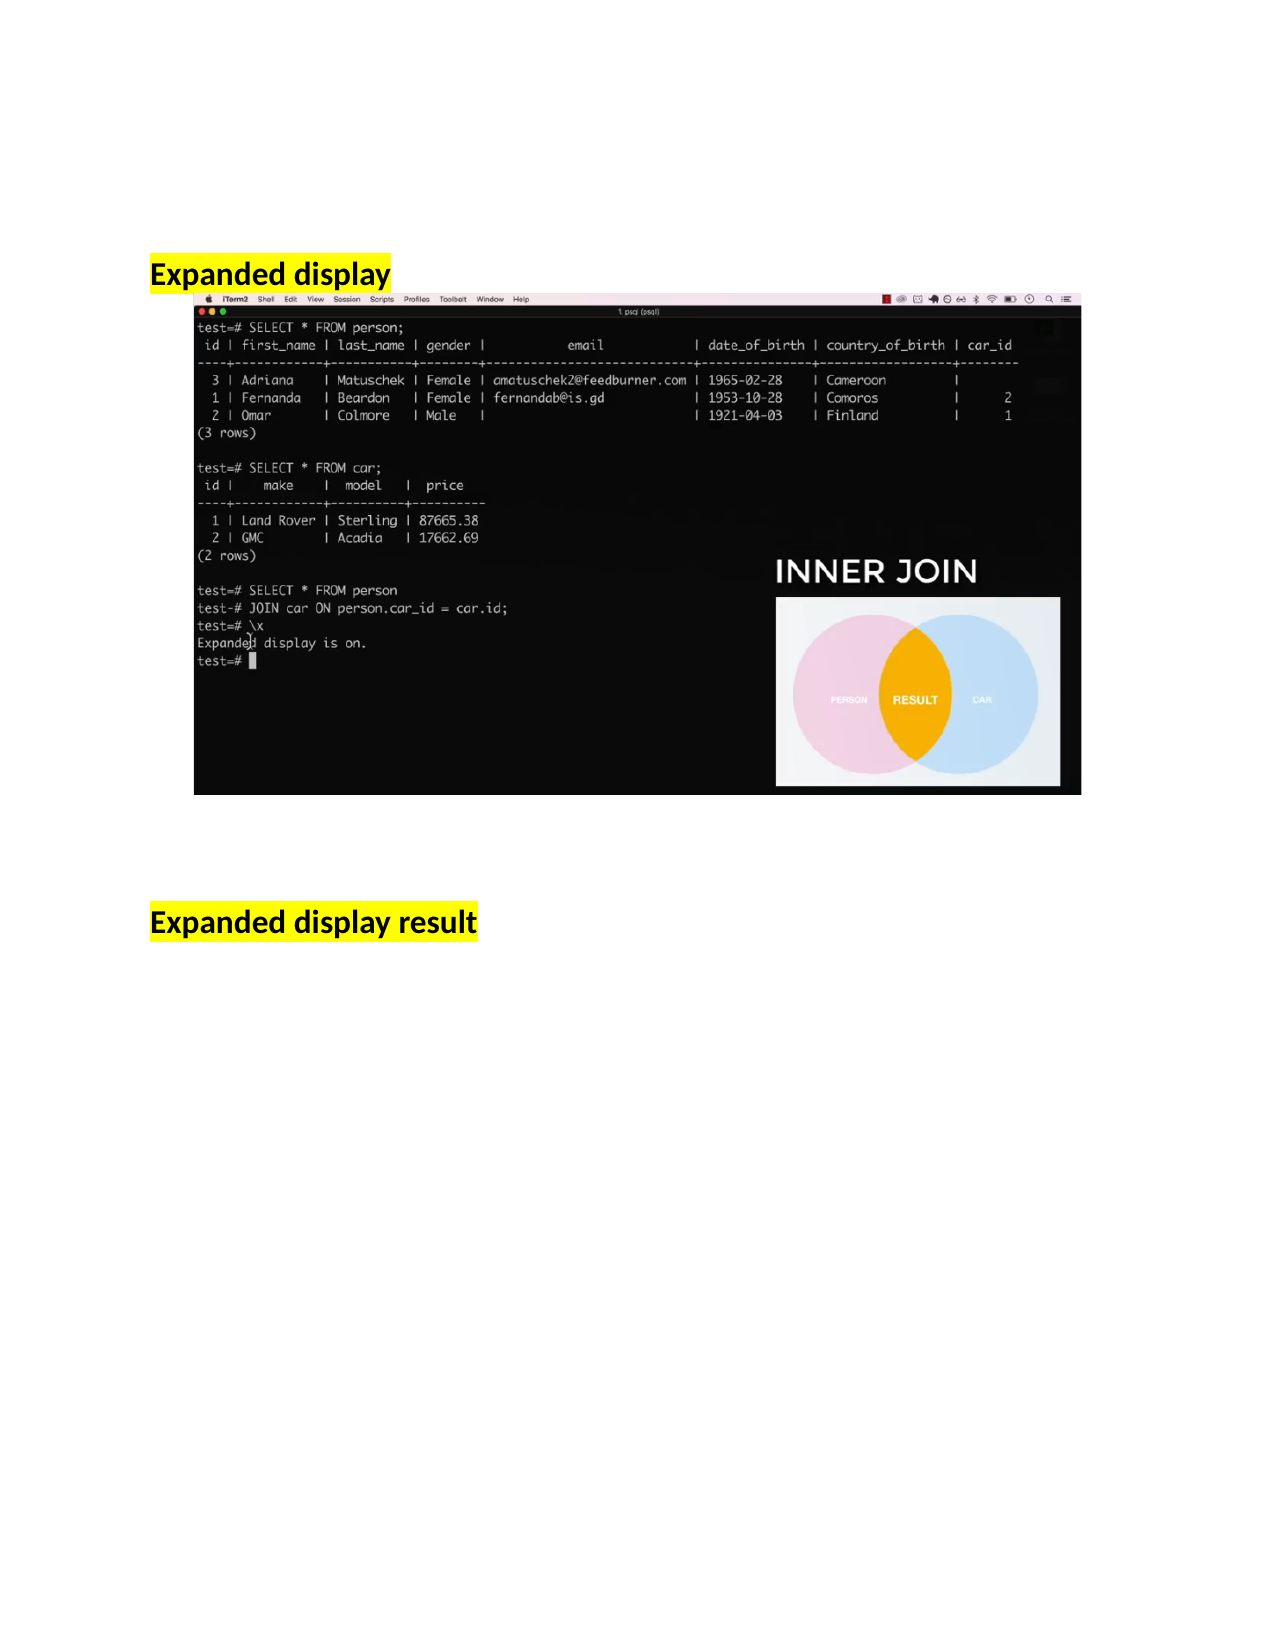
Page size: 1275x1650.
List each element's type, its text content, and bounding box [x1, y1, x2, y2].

text Expanded display result [150, 901, 1125, 942]
text Expanded display [150, 253, 1125, 294]
